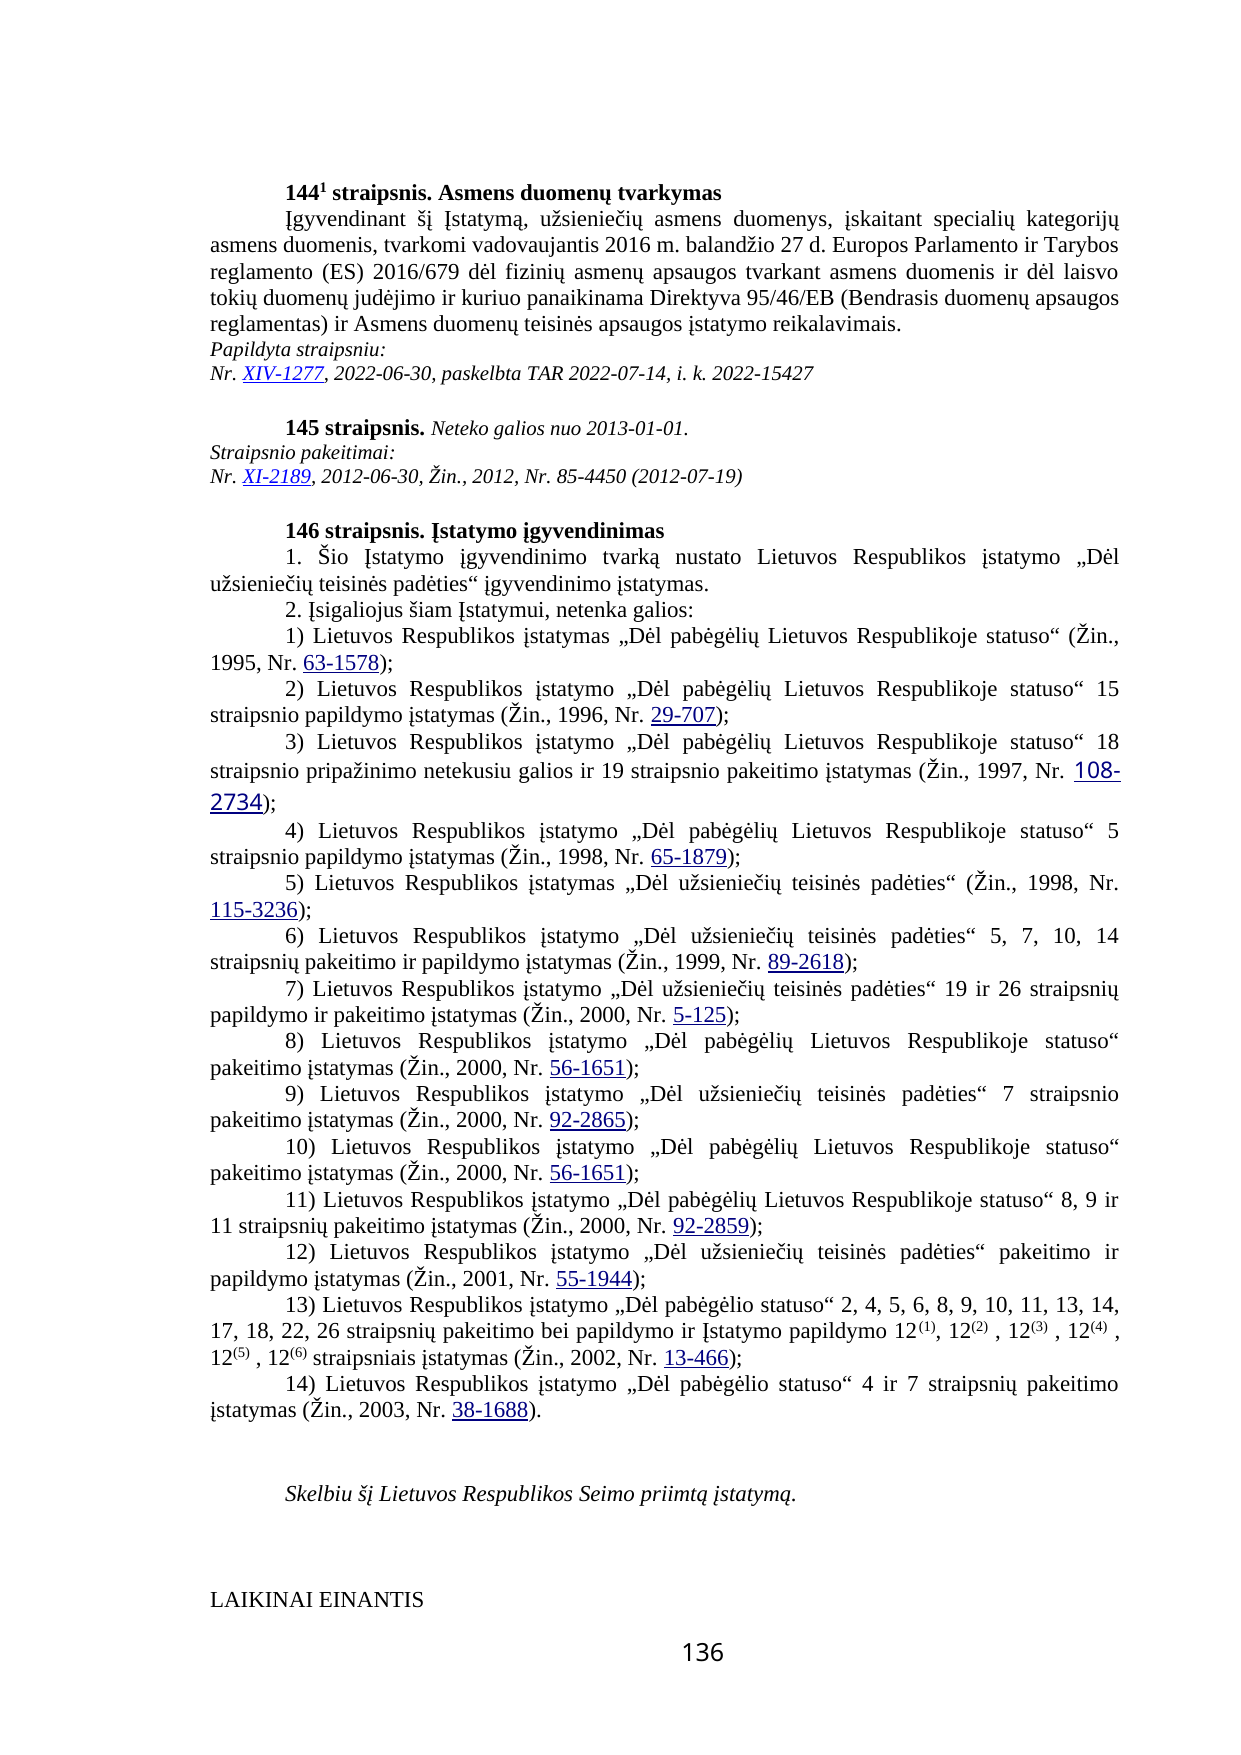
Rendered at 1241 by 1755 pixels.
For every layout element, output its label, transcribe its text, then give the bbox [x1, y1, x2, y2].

text 6) Lietuvos Respublikos įstatymo „Dėl užsieniečių teisinės padėties“ 5, 7, 10, 14 straipsnių pakeitimo ir papildymo įstatymas (Žin., 1999, Nr. 89-2618); [210, 922, 1120, 975]
text Nr. XIV-1277, 2022-06-30, paskelbta TAR 2022-07-14, i. k. 2022-15427 [210, 361, 1120, 385]
text 7) Lietuvos Respublikos įstatymo „Dėl užsieniečių teisinės padėties“ 19 ir 26 straipsnių papildymo ir pakeitimo įstatymas (Žin., 2000, Nr. 5-125); [210, 975, 1120, 1027]
text 8) Lietuvos Respublikos įstatymo „Dėl pabėgėlių Lietuvos Respublikoje statuso“ pakeitimo įstatymas (Žin., 2000, Nr. 56-1651); [210, 1027, 1120, 1080]
text 10) Lietuvos Respublikos įstatymo „Dėl pabėgėlių Lietuvos Respublikoje statuso“ pakeitimo įstatymas (Žin., 2000, Nr. 56-1651); [210, 1133, 1120, 1186]
text 1) Lietuvos Respublikos įstatymas „Dėl pabėgėlių Lietuvos Respublikoje statuso“ (Žin., 1995, Nr. 63-1578); [210, 622, 1120, 675]
text Nr. XI-2189, 2012-06-30, Žin., 2012, Nr. 85-4450 (2012-07-19) [210, 464, 1120, 488]
text 5) Lietuvos Respublikos įstatymas „Dėl užsieniečių teisinės padėties“ (Žin., 1998, Nr. 115-3236); [210, 869, 1120, 922]
text 1. Šio Įstatymo įgyvendinimo tvarką nustato Lietuvos Respublikos įstatymo „Dėl užsieniečių teisinės padėties“ įgyvendinimo įstatymas. [210, 543, 1120, 596]
text 145 straipsnis. Neteko galios nuo 2013-01-01. [210, 414, 1120, 440]
text 3) Lietuvos Respublikos įstatymo „Dėl pabėgėlių Lietuvos Respublikoje statuso“ 18 straipsnio pripažinimo netekusiu galios ir 19 straipsnio pakeitimo įstatymas (Žin., 1997, Nr. 108-2734); [210, 728, 1120, 817]
text 2) Lietuvos Respublikos įstatymo „Dėl pabėgėlių Lietuvos Respublikoje statuso“ 15 straipsnio papildymo įstatymas (Žin., 1996, Nr. 29-707); [210, 675, 1120, 728]
text LAIKINAI EINANTIS [210, 1586, 1120, 1612]
text 1441 straipsnis. Asmens duomenų tvarkymas [210, 179, 1120, 205]
text Skelbiu šį Lietuvos Respublikos Seimo priimtą įstatymą. [210, 1480, 1120, 1507]
text Straipsnio pakeitimai: [210, 440, 1120, 464]
text Papildyta straipsniu: [210, 337, 1120, 361]
text 4) Lietuvos Respublikos įstatymo „Dėl pabėgėlių Lietuvos Respublikoje statuso“ 5 straipsnio papildymo įstatymas (Žin., 1998, Nr. 65-1879); [210, 817, 1120, 869]
text 11) Lietuvos Respublikos įstatymo „Dėl pabėgėlių Lietuvos Respublikoje statuso“ 8, 9 ir 11 straipsnių pakeitimo įstatymas (Žin., 2000, Nr. 92-2859); [210, 1186, 1120, 1238]
text Įgyvendinant šį Įstatymą, užsieniečių asmens duomenys, įskaitant specialių kategorijų asmens duomenis, tvarkomi vadovaujantis 2016 m. balandžio 27 d. Europos Parlamento ir Tarybos reglamento (ES) 2016/679 dėl fizinių asmenų apsaugos tvarkant asmens duomenis ir dėl laisvo tokių duomenų judėjimo ir kuriuo panaikinama Direktyva 95/46/EB (Bendrasis duomenų apsaugos reglamentas) ir Asmens duomenų teisinės apsaugos įstatymo reikalavimais. [210, 205, 1120, 337]
text 12) Lietuvos Respublikos įstatymo „Dėl užsieniečių teisinės padėties“ pakeitimo ir papildymo įstatymas (Žin., 2001, Nr. 55-1944); [210, 1238, 1120, 1291]
text 9) Lietuvos Respublikos įstatymo „Dėl užsieniečių teisinės padėties“ 7 straipsnio pakeitimo įstatymas (Žin., 2000, Nr. 92-2865); [210, 1080, 1120, 1133]
text 13) Lietuvos Respublikos įstatymo „Dėl pabėgėlio statuso“ 2, 4, 5, 6, 8, 9, 10, 11, 13, 14, 17, 18, 22, 26 straipsnių pakeitimo bei papildymo ir Įstatymo papildymo 12(1), 12(2) , 12(3) , 12(4) , 12(5) , 12(6) straipsniais įstatymas (Žin., 2002, Nr. 13-466); [210, 1291, 1120, 1370]
text 14) Lietuvos Respublikos įstatymo „Dėl pabėgėlio statuso“ 4 ir 7 straipsnių pakeitimo įstatymas (Žin., 2003, Nr. 38-1688). [210, 1370, 1120, 1423]
text 2. Įsigaliojus šiam Įstatymui, netenka galios: [210, 596, 1120, 622]
text 146 straipsnis. Įstatymo įgyvendinimas [210, 517, 1120, 543]
